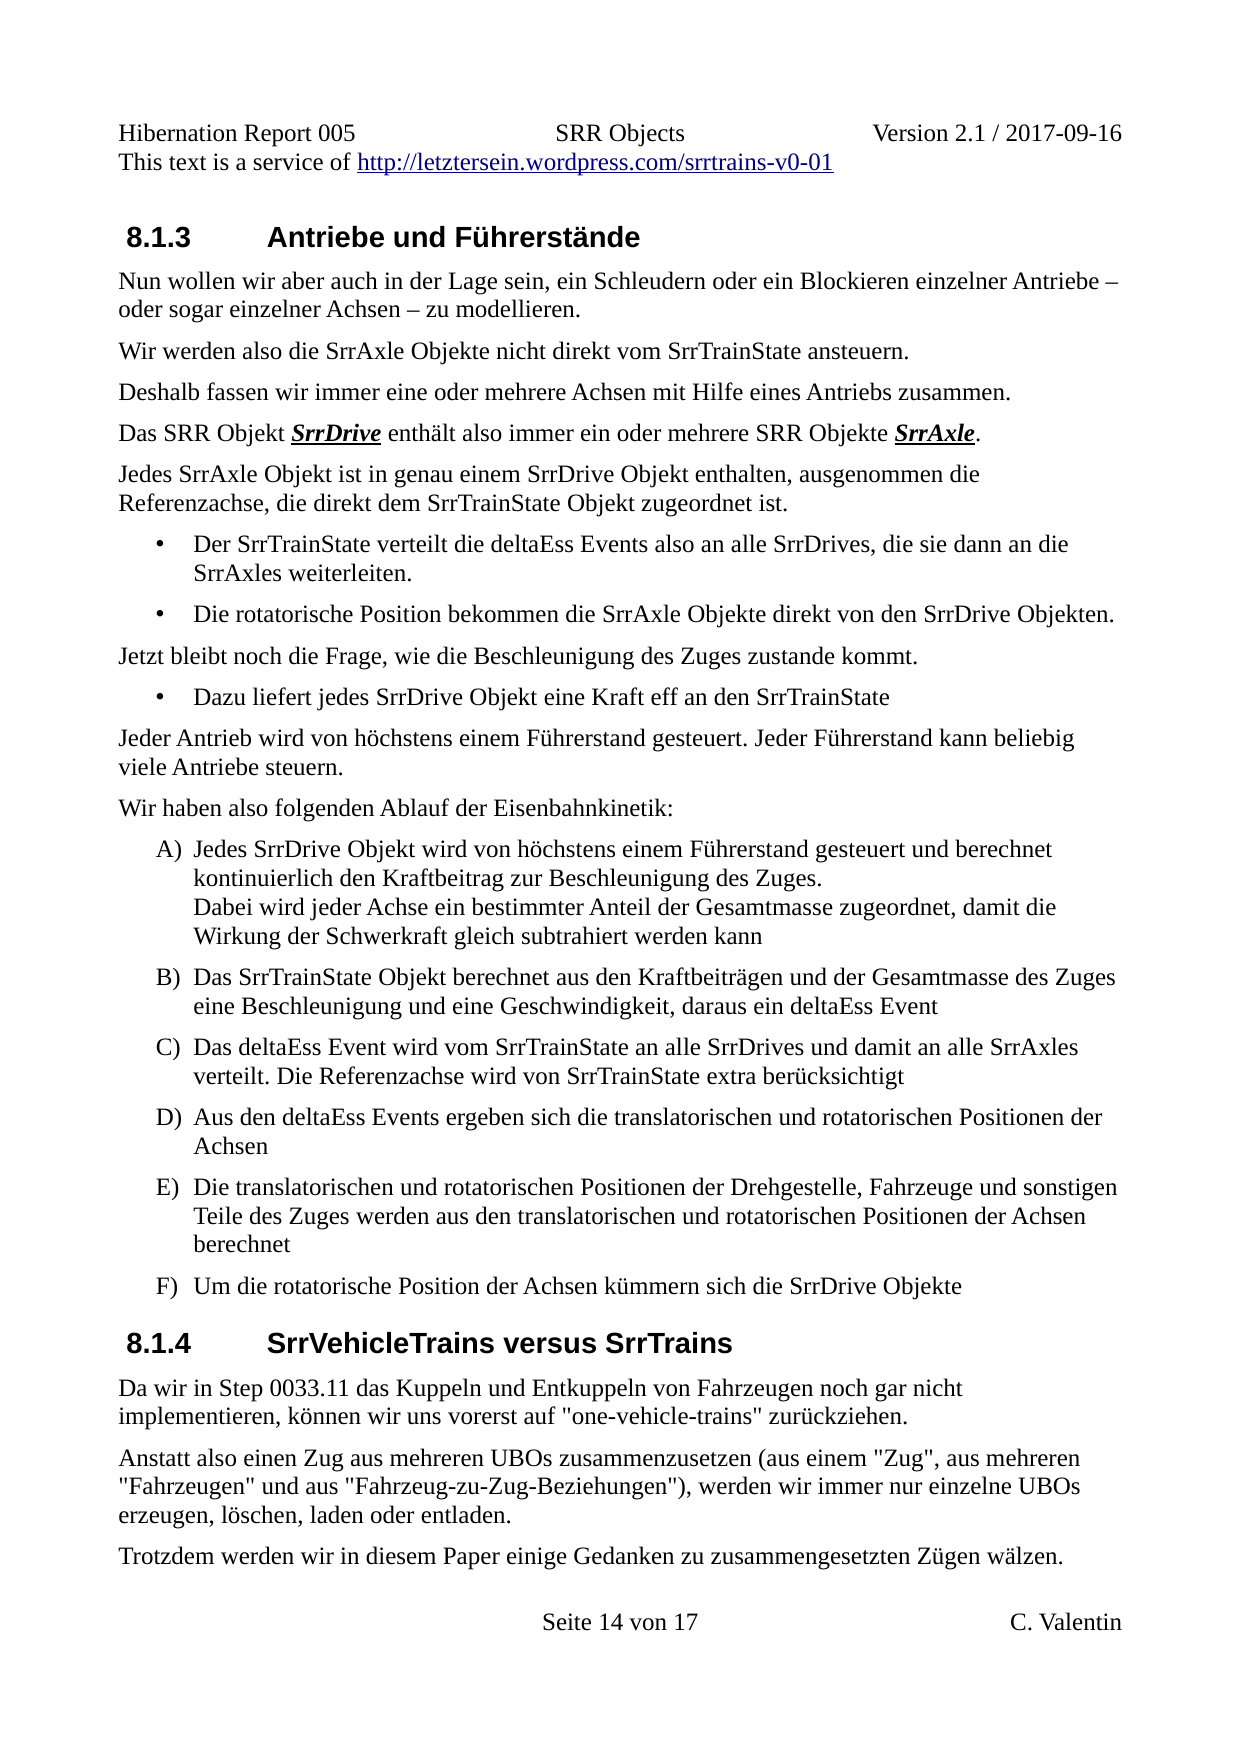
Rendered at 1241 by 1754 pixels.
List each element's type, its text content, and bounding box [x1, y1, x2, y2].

text Da wir in Step 0033.11 das Kuppeln und Entkuppeln von Fahrzeugen noch gar nicht implementieren, können wir uns vorerst auf "one-vehicle-trains" zurückziehen. [118, 1373, 1122, 1430]
list Jedes SrrDrive Objekt wird von höchstens einem Führerstand gesteuert und berechnet kontinuierlich den Kraftbeitrag zur Beschleunigung des Zuges. Dabei wird jeder Achse ein bestimmter Anteil der Gesamtmasse zugeordnet, damit die Wirkung der Schwerkraft gleich subtrahiert werden kann [156, 834, 1122, 949]
text Das SRR Objekt SrrDrive enthält also immer ein oder mehrere SRR Objekte SrrAxle. [118, 418, 1122, 447]
text Trotzdem werden wir in diesem Paper einige Gedanken zu zusammengesetzten Zügen wälzen. [118, 1541, 1122, 1570]
list Aus den deltaEss Events ergeben sich die translatorischen und rotatorischen Positionen der Achsen [156, 1102, 1122, 1159]
text Deshalb fassen wir immer eine oder mehrere Achsen mit Hilfe eines Antriebs zusammen. [118, 377, 1122, 406]
text Wir werden also die SrrAxle Objekte nicht direkt vom SrrTrainState ansteuern. [118, 336, 1122, 364]
list Dazu liefert jedes SrrDrive Objekt eine Kraft eff an den SrrTrainState [156, 682, 1122, 711]
text Jetzt bleibt noch die Frage, wie die Beschleunigung des Zuges zustande kommt. [118, 641, 1122, 669]
subtitle Antriebe und Führerstände [118, 220, 1122, 253]
list Um die rotatorische Position der Achsen kümmern sich die SrrDrive Objekte [156, 1271, 1122, 1299]
list Die translatorischen und rotatorischen Positionen der Drehgestelle, Fahrzeuge und sonstigen Teile des Zuges werden aus den translatorischen und rotatorischen Positionen der Achsen berechnet [156, 1172, 1122, 1258]
text Jedes SrrAxle Objekt ist in genau einem SrrDrive Objekt enthalten, ausgenommen die Referenzachse, die direkt dem SrrTrainState Objekt zugeordnet ist. [118, 459, 1122, 517]
list Der SrrTrainState verteilt die deltaEss Events also an alle SrrDrives, die sie dann an die SrrAxles weiterleiten. [156, 529, 1122, 587]
list Das deltaEss Event wird vom SrrTrainState an alle SrrDrives und damit an alle SrrAxles verteilt. Die Referenzachse wird von SrrTrainState extra berücksichtigt [156, 1032, 1122, 1089]
text Nun wollen wir aber auch in der Lage sein, ein Schleudern oder ein Blockieren einzelner Antriebe – oder sogar einzelner Achsen – zu modellieren. [118, 266, 1122, 323]
text Wir haben also folgenden Ablauf der Eisenbahnkinetik: [118, 793, 1122, 822]
text Anstatt also einen Zug aus mehreren UBOs zusammenzusetzen (aus einem "Zug", aus mehreren "Fahrzeugen" und aus "Fahrzeug-zu-Zug-Beziehungen"), werden wir immer nur einzelne UBOs erzeugen, löschen, laden oder entladen. [118, 1443, 1122, 1529]
text Jeder Antrieb wird von höchstens einem Führerstand gesteuert. Jeder Führerstand kann beliebig viele Antriebe steuern. [118, 723, 1122, 781]
list Die rotatorische Position bekommen die SrrAxle Objekte direkt von den SrrDrive Objekten. [156, 599, 1122, 628]
subtitle SrrVehicleTrains versus SrrTrains [118, 1327, 1122, 1360]
list Das SrrTrainState Objekt berechnet aus den Kraftbeiträgen und der Gesamtmasse des Zuges eine Beschleunigung und eine Geschwindigkeit, daraus ein deltaEss Event [156, 962, 1122, 1019]
